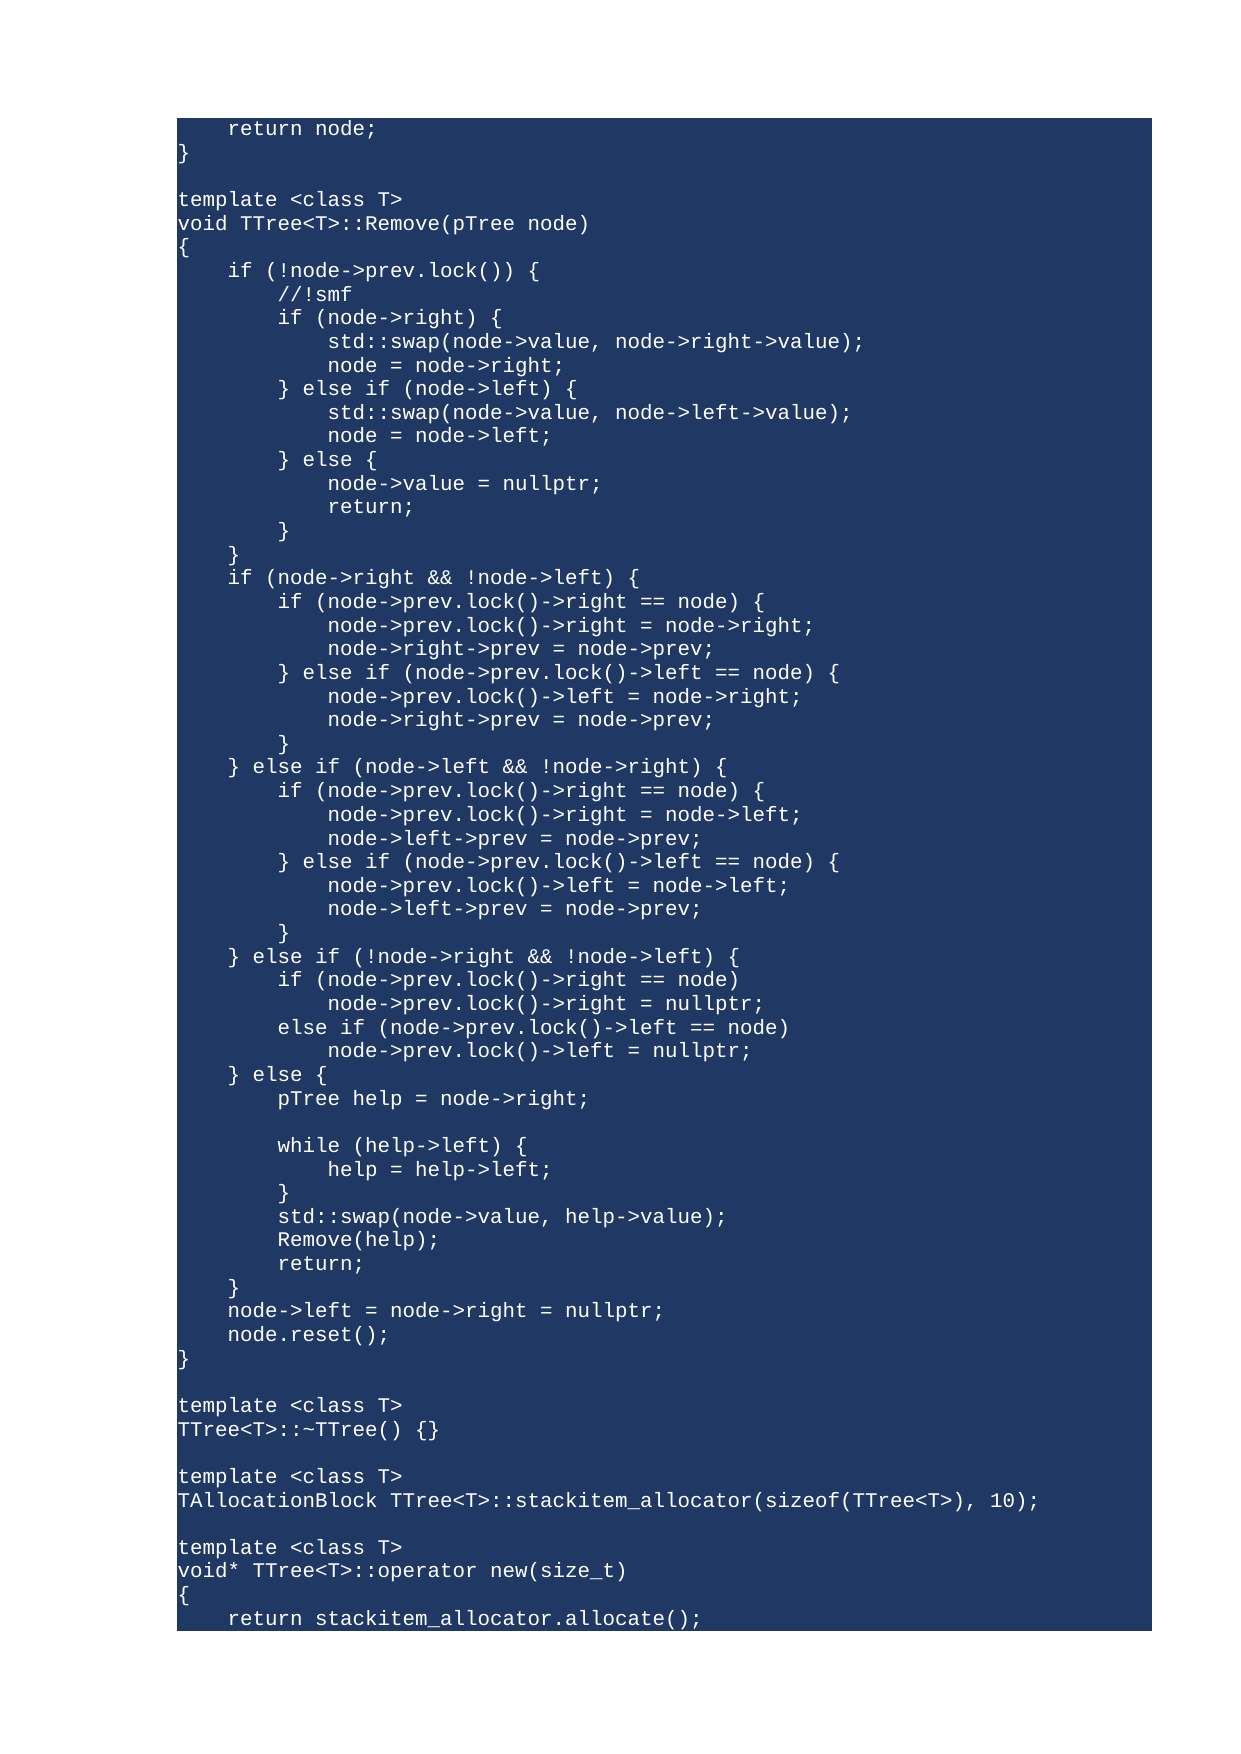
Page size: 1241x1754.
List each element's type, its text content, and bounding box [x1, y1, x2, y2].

text { [177, 1584, 1152, 1608]
text { [177, 236, 1152, 260]
text if (!node->prev.lock()) { [177, 260, 1152, 284]
text } [177, 1182, 1152, 1206]
text } else if (!node->right && !node->left) { [177, 946, 1152, 969]
text node->left = node->right = nullptr; [177, 1300, 1152, 1324]
text } [177, 733, 1152, 757]
text } else if (node->left) { [177, 378, 1152, 402]
text node->prev.lock()->left = node->right; [177, 686, 1152, 709]
text } [177, 520, 1152, 544]
text node->prev.lock()->right = nullptr; [177, 993, 1152, 1017]
text } else if (node->left && !node->right) { [177, 757, 1152, 780]
text } else { [177, 449, 1152, 473]
text node->right->prev = node->prev; [177, 709, 1152, 733]
text while (help->left) { [177, 1135, 1152, 1158]
text void* TTree<T>::operator new(size_t) [177, 1561, 1152, 1584]
text node = node->left; [177, 426, 1152, 449]
text if (node->right && !node->left) { [177, 567, 1152, 591]
text node->prev.lock()->left = nullptr; [177, 1040, 1152, 1064]
text pTree help = node->right; [177, 1088, 1152, 1111]
text Remove(help); [177, 1229, 1152, 1253]
text TAllocationBlock TTree<T>::stackitem_allocator(sizeof(TTree<T>), 10); [177, 1489, 1152, 1513]
text return node; [177, 118, 1152, 142]
text if (node->right) { [177, 307, 1152, 331]
text template <class T> [177, 1466, 1152, 1489]
text if (node->prev.lock()->right == node) [177, 969, 1152, 993]
text node->value = nullptr; [177, 473, 1152, 496]
text return; [177, 1253, 1152, 1277]
text return; [177, 496, 1152, 520]
text std::swap(node->value, node->right->value); [177, 331, 1152, 354]
text node->right->prev = node->prev; [177, 638, 1152, 662]
text if (node->prev.lock()->right == node) { [177, 591, 1152, 615]
text //!smf [177, 284, 1152, 307]
text node->prev.lock()->right = node->left; [177, 804, 1152, 827]
text TTree<T>::~TTree() {} [177, 1419, 1152, 1442]
text node->left->prev = node->prev; [177, 827, 1152, 851]
text node->prev.lock()->left = node->left; [177, 875, 1152, 898]
text std::swap(node->value, node->left->value); [177, 402, 1152, 426]
text } else { [177, 1064, 1152, 1088]
text node->left->prev = node->prev; [177, 898, 1152, 922]
text node = node->right; [177, 354, 1152, 378]
text void TTree<T>::Remove(pTree node) [177, 213, 1152, 236]
text } else if (node->prev.lock()->left == node) { [177, 662, 1152, 686]
text } [177, 1277, 1152, 1300]
text std::swap(node->value, help->value); [177, 1206, 1152, 1229]
text } [177, 544, 1152, 567]
text } [177, 922, 1152, 946]
text node->prev.lock()->right = node->right; [177, 615, 1152, 638]
text template <class T> [177, 1537, 1152, 1561]
text else if (node->prev.lock()->left == node) [177, 1017, 1152, 1040]
text } [177, 1348, 1152, 1371]
text node.reset(); [177, 1324, 1152, 1348]
text if (node->prev.lock()->right == node) { [177, 780, 1152, 804]
text return stackitem_allocator.allocate(); [177, 1608, 1152, 1631]
text help = help->left; [177, 1158, 1152, 1182]
text template <class T> [177, 1395, 1152, 1419]
text } else if (node->prev.lock()->left == node) { [177, 851, 1152, 875]
text } [177, 142, 1152, 165]
text template <class T> [177, 189, 1152, 213]
